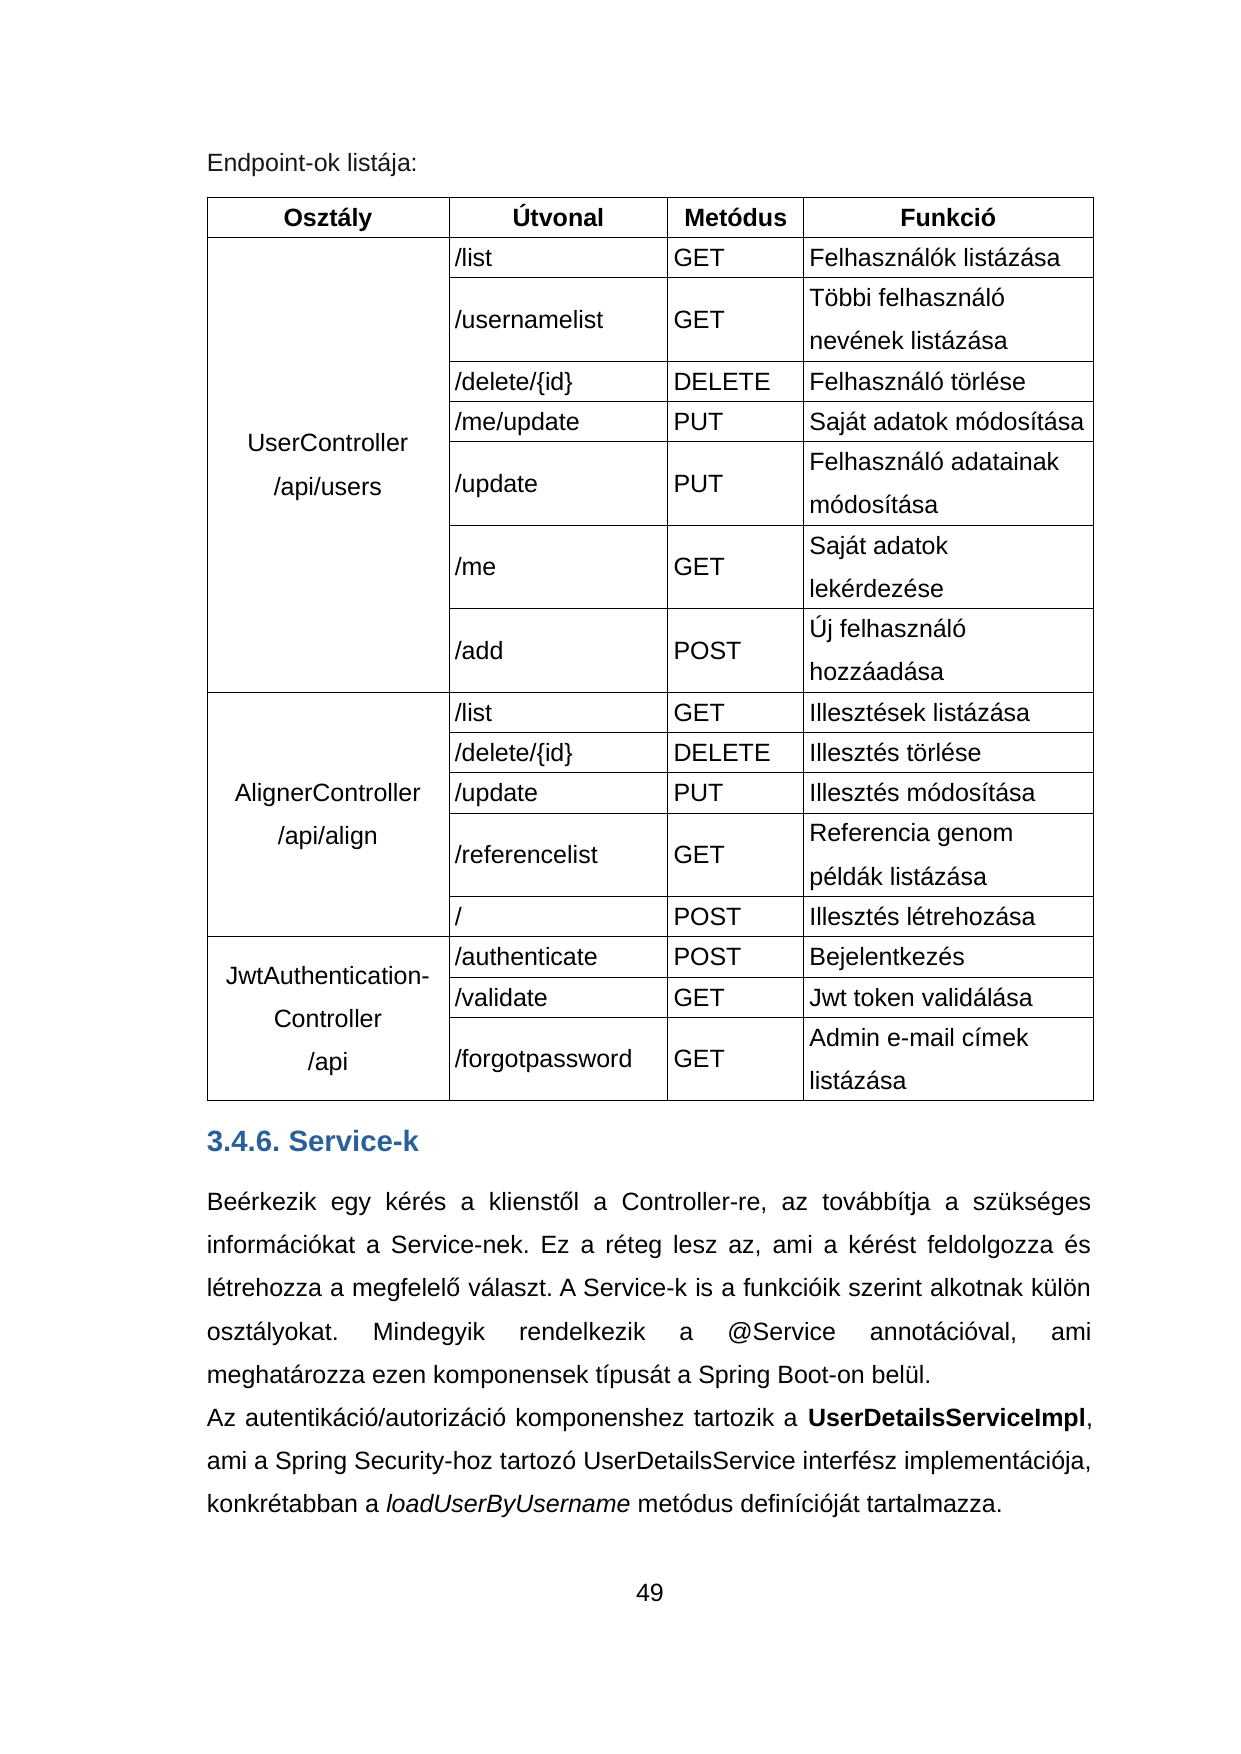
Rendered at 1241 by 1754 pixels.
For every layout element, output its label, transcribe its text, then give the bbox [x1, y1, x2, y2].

table_cell Felhasználók listázása [804, 238, 1093, 277]
table_cell /usernamelist [450, 278, 667, 361]
text Beérkezik egy kérés a klienstől a Controller-re, az továbbítja a szükséges információkat a Service-nek. Ez a réteg lesz az, ami a kérést feldolgozza és létrehozza a megfelelő választ. A Service-k is a funkcióik szerint alkotnak külön osztályokat. Mindegyik rendelkezik a @Service annotációval, ami meghatározza ezen komponensek típusát a Spring Boot-on belül. [207, 1187, 1093, 1388]
table_cell GET [668, 978, 803, 1017]
table_cell /me [450, 526, 667, 608]
table_header Metódus [668, 198, 803, 237]
table_cell /me/update [450, 402, 667, 441]
table_cell GET [668, 238, 803, 277]
table_cell /forgotpassword [450, 1018, 667, 1100]
table_cell /referencelist [450, 814, 667, 896]
table_cell /update [450, 773, 667, 813]
table_cell /delete/{id} [450, 733, 667, 772]
table_cell Illesztés módosítása [804, 773, 1093, 813]
table_cell Felhasználó törlése [804, 362, 1093, 401]
table_cell Illesztés törlése [804, 733, 1093, 772]
table_cell GET [668, 278, 803, 361]
table_cell POST [668, 609, 803, 692]
table_cell Többi felhasználó nevének listázása [804, 278, 1093, 361]
table_cell /validate [450, 978, 667, 1017]
subtitle Service-k [207, 1124, 1093, 1158]
table_cell DELETE [668, 733, 803, 772]
table_cell /authenticate [450, 937, 667, 977]
table_cell PUT [668, 442, 803, 525]
text Az autentikáció/autorizáció komponenshez tartozik a UserDetailsServiceImpl, ami a Spring Security-hoz tartozó UserDetailsService interfész implementációja, konkrétabban a loadUserByUsername metódus definícióját tartalmazza. [207, 1403, 1093, 1518]
table_cell GET [668, 1018, 803, 1100]
table_cell Referencia genom példák listázása [804, 814, 1093, 896]
table_header Útvonal [450, 198, 667, 237]
table_cell Illesztés létrehozása [804, 897, 1093, 936]
table_cell UserController /api/users [208, 238, 449, 692]
table_cell JwtAuthentication-Controller /api [208, 937, 449, 1100]
table_cell PUT [668, 773, 803, 813]
table_cell DELETE [668, 362, 803, 401]
table_cell /delete/{id} [450, 362, 667, 401]
table_cell GET [668, 814, 803, 896]
table_cell Illesztések listázása [804, 693, 1093, 732]
table_cell Felhasználó adatainak módosítása [804, 442, 1093, 525]
table_cell /add [450, 609, 667, 692]
table_header Osztály [208, 198, 449, 237]
table_cell / [450, 897, 667, 936]
table_cell Jwt token validálása [804, 978, 1093, 1017]
table_cell POST [668, 937, 803, 977]
table_cell AlignerController /api/align [208, 693, 449, 936]
table_cell /update [450, 442, 667, 525]
text Endpoint-ok listája: [207, 148, 1093, 176]
table_cell Saját adatok módosítása [804, 402, 1093, 441]
table_cell Bejelentkezés [804, 937, 1093, 977]
table_cell Saját adatok lekérdezése [804, 526, 1093, 608]
table_cell /list [450, 693, 667, 732]
table_cell POST [668, 897, 803, 936]
table_cell Admin e-mail címek listázása [804, 1018, 1093, 1100]
table_cell GET [668, 526, 803, 608]
table_cell PUT [668, 402, 803, 441]
table_header Funkció [804, 198, 1093, 237]
table_cell /list [450, 238, 667, 277]
table_cell Új felhasználó hozzáadása [804, 609, 1093, 692]
table_cell GET [668, 693, 803, 732]
